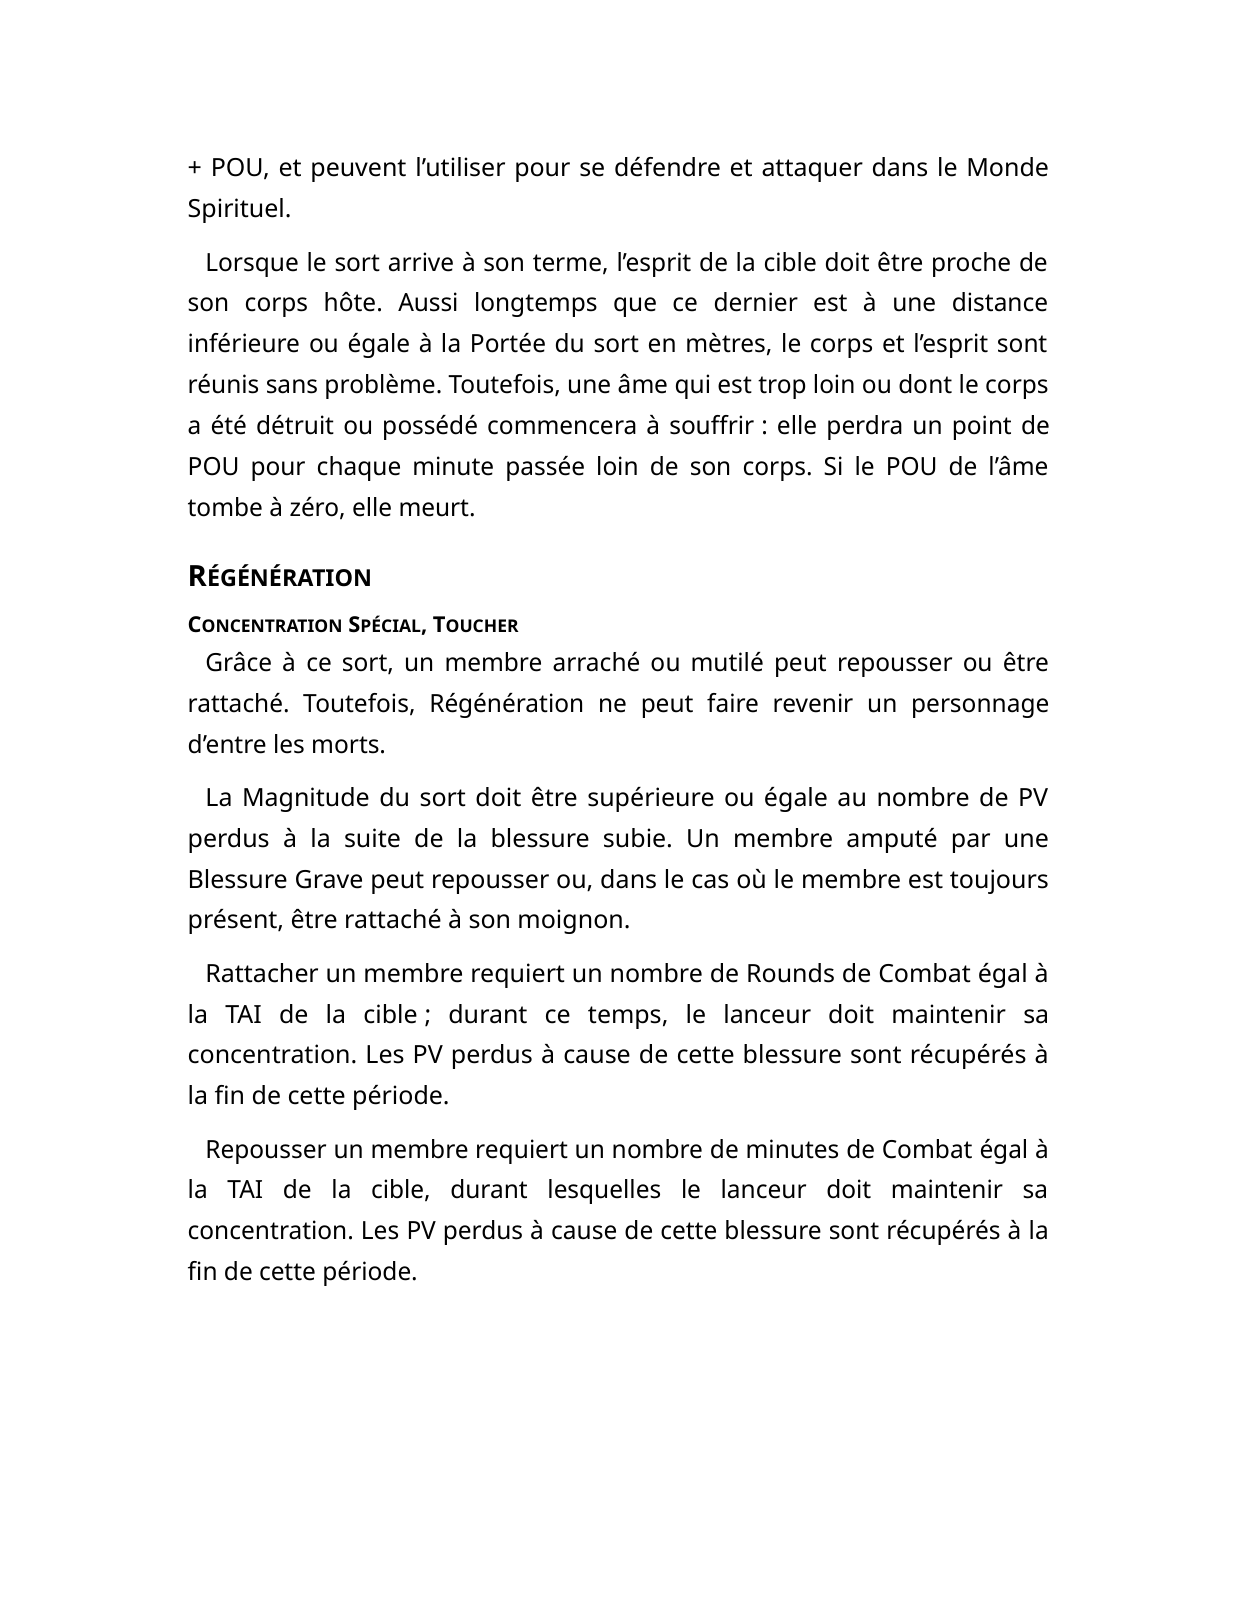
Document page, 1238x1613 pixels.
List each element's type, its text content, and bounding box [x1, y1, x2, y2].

text Grâce à ce sort, un membre arraché ou mutilé peut repousser ou être rattaché. Toutefois, Régénération ne peut faire revenir un personnage d’entre les morts. [187, 644, 1050, 760]
text Régénération [187, 555, 1050, 595]
text Rattacher un membre requiert un nombre de Rounds de Combat égal à la TAI de la cible ; durant ce temps, le lanceur doit maintenir sa concentration. Les PV perdus à cause de cette blessure sont récupérés à la fin de cette période. [187, 955, 1050, 1112]
text Lorsque le sort arrive à son terme, l’esprit de la cible doit être proche de son corps hôte. Aussi longtemps que ce dernier est à une distance inférieure ou égale à la Portée du sort en mètres, le corps et l’esprit sont réunis sans problème. Toutefois, une âme qui est trop loin ou dont le corps a été détruit ou possédé commencera à souffrir : elle perdra un point de POU pour chaque minute passée loin de son corps. Si le POU de l’âme tombe à zéro, elle meurt. [187, 244, 1050, 523]
text Repousser un membre requiert un nombre de minutes de Combat égal à la TAI de la cible, durant lesquelles le lanceur doit maintenir sa concentration. Les PV perdus à cause de cette blessure sont récupérés à la fin de cette période. [187, 1131, 1050, 1288]
text La Magnitude du sort doit être supérieure ou égale au nombre de PV perdus à la suite de la blessure subie. Un membre amputé par une Blessure Grave peut repousser ou, dans le cas où le membre est toujours présent, être rattaché à son moignon. [187, 779, 1050, 936]
text + POU, et peuvent l’utiliser pour se défendre et attaquer dans le Monde Spirituel. [187, 150, 1050, 225]
text Concentration Spécial, Toucher [187, 609, 1050, 639]
